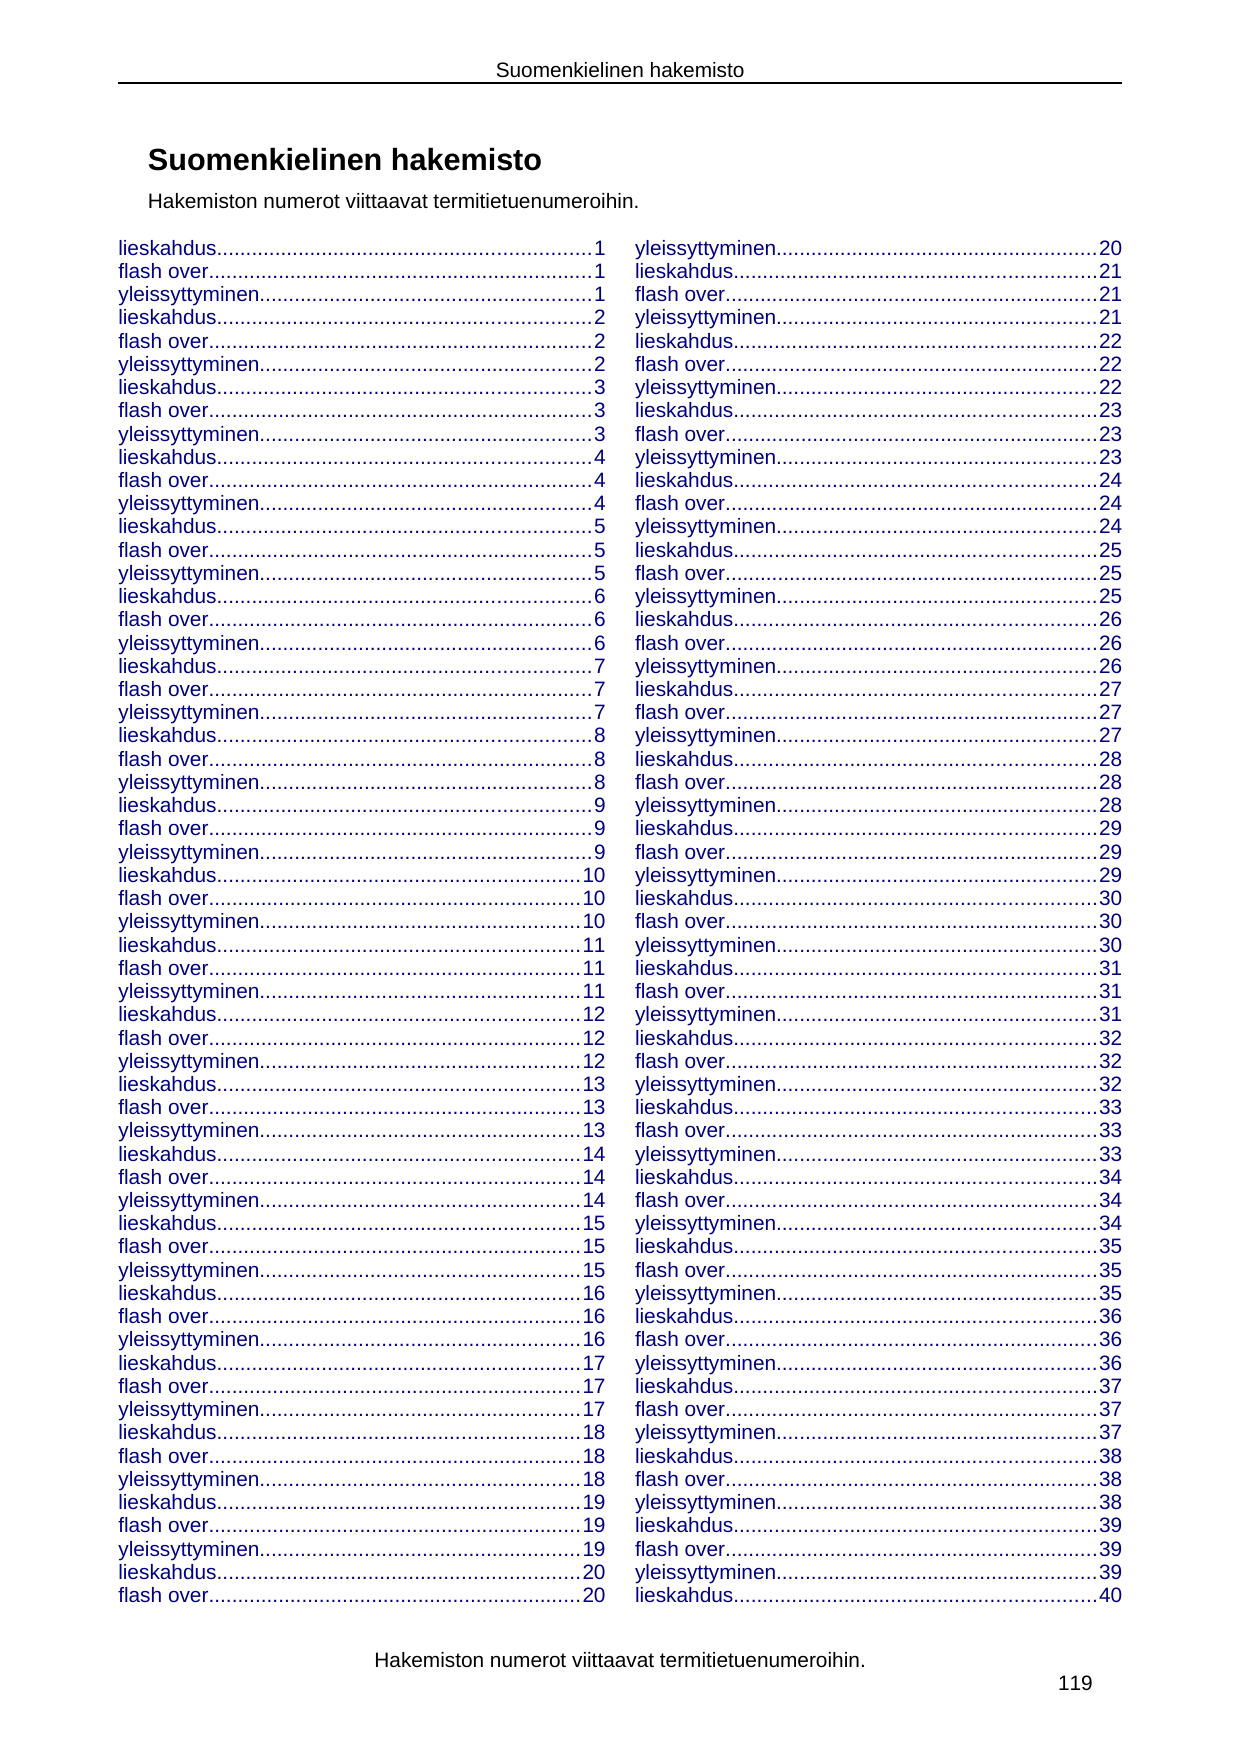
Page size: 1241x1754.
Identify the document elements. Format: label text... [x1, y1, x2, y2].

text flash over 19 [118, 1514, 605, 1537]
text flash over 15 [118, 1235, 605, 1258]
text flash over 32 [635, 1049, 1122, 1072]
text flash over 21 [635, 283, 1122, 306]
text lieskahdus 30 [635, 887, 1122, 910]
text lieskahdus 23 [635, 399, 1122, 422]
text lieskahdus 1 [118, 236, 605, 259]
text lieskahdus 20 [118, 1560, 605, 1583]
text flash over 26 [635, 631, 1122, 654]
text lieskahdus 35 [635, 1235, 1122, 1258]
text flash over 2 [118, 329, 605, 352]
text lieskahdus 31 [635, 956, 1122, 979]
text yleissyttyminen 21 [635, 306, 1122, 329]
text lieskahdus 5 [118, 515, 605, 538]
text yleissyttyminen 7 [118, 701, 605, 724]
text flash over 23 [635, 422, 1122, 445]
text yleissyttyminen 24 [635, 515, 1122, 538]
text yleissyttyminen 14 [118, 1189, 605, 1212]
text flash over 6 [118, 608, 605, 631]
text lieskahdus 28 [635, 747, 1122, 771]
text yleissyttyminen 28 [635, 794, 1122, 817]
text lieskahdus 25 [635, 538, 1122, 561]
text flash over 27 [635, 701, 1122, 724]
text lieskahdus 29 [635, 817, 1122, 840]
text lieskahdus 39 [635, 1514, 1122, 1537]
text flash over 38 [635, 1467, 1122, 1491]
text yleissyttyminen 18 [118, 1467, 605, 1491]
text yleissyttyminen 2 [118, 352, 605, 376]
text flash over 22 [635, 352, 1122, 376]
text yleissyttyminen 20 [635, 236, 1122, 259]
text flash over 11 [118, 956, 605, 979]
text flash over 28 [635, 771, 1122, 794]
text yleissyttyminen 16 [118, 1328, 605, 1351]
text flash over 8 [118, 747, 605, 771]
text flash over 33 [635, 1119, 1122, 1142]
text lieskahdus 32 [635, 1026, 1122, 1049]
subtitle Suomenkielinen hakemisto [148, 143, 1093, 177]
text lieskahdus 34 [635, 1165, 1122, 1189]
text flash over 10 [118, 887, 605, 910]
text yleissyttyminen 1 [118, 283, 605, 306]
text lieskahdus 12 [118, 1003, 605, 1026]
text flash over 3 [118, 399, 605, 422]
text yleissyttyminen 15 [118, 1258, 605, 1282]
text flash over 1 [118, 259, 605, 283]
text yleissyttyminen 39 [635, 1560, 1122, 1583]
text flash over 7 [118, 678, 605, 701]
text yleissyttyminen 5 [118, 561, 605, 585]
text yleissyttyminen 26 [635, 654, 1122, 678]
text lieskahdus 11 [118, 933, 605, 956]
text lieskahdus 3 [118, 376, 605, 399]
text yleissyttyminen 25 [635, 585, 1122, 608]
text flash over 20 [118, 1583, 605, 1607]
text yleissyttyminen 3 [118, 422, 605, 445]
text lieskahdus 8 [118, 724, 605, 747]
text lieskahdus 18 [118, 1421, 605, 1444]
text yleissyttyminen 19 [118, 1537, 605, 1560]
text flash over 37 [635, 1398, 1122, 1421]
text lieskahdus 14 [118, 1142, 605, 1165]
text flash over 18 [118, 1444, 605, 1467]
text lieskahdus 37 [635, 1374, 1122, 1398]
text lieskahdus 13 [118, 1072, 605, 1096]
text yleissyttyminen 8 [118, 771, 605, 794]
text yleissyttyminen 10 [118, 910, 605, 933]
text lieskahdus 24 [635, 468, 1122, 492]
text flash over 17 [118, 1374, 605, 1398]
text yleissyttyminen 17 [118, 1398, 605, 1421]
text yleissyttyminen 30 [635, 933, 1122, 956]
text yleissyttyminen 35 [635, 1282, 1122, 1305]
text flash over 30 [635, 910, 1122, 933]
text yleissyttyminen 9 [118, 840, 605, 863]
text lieskahdus 33 [635, 1096, 1122, 1119]
text yleissyttyminen 34 [635, 1212, 1122, 1235]
text yleissyttyminen 12 [118, 1049, 605, 1072]
text lieskahdus 16 [118, 1282, 605, 1305]
text flash over 39 [635, 1537, 1122, 1560]
text yleissyttyminen 38 [635, 1491, 1122, 1514]
text yleissyttyminen 33 [635, 1142, 1122, 1165]
text flash over 12 [118, 1026, 605, 1049]
text lieskahdus 17 [118, 1351, 605, 1374]
text flash over 25 [635, 561, 1122, 585]
text lieskahdus 7 [118, 654, 605, 678]
text lieskahdus 22 [635, 329, 1122, 352]
text lieskahdus 10 [118, 863, 605, 887]
text lieskahdus 36 [635, 1305, 1122, 1328]
text lieskahdus 4 [118, 445, 605, 468]
text flash over 13 [118, 1096, 605, 1119]
text yleissyttyminen 4 [118, 492, 605, 515]
text lieskahdus 21 [635, 259, 1122, 283]
text lieskahdus 6 [118, 585, 605, 608]
text yleissyttyminen 32 [635, 1072, 1122, 1096]
text flash over 9 [118, 817, 605, 840]
text yleissyttyminen 37 [635, 1421, 1122, 1444]
text yleissyttyminen 22 [635, 376, 1122, 399]
text flash over 5 [118, 538, 605, 561]
text flash over 29 [635, 840, 1122, 863]
text yleissyttyminen 29 [635, 863, 1122, 887]
text yleissyttyminen 31 [635, 1003, 1122, 1026]
text yleissyttyminen 13 [118, 1119, 605, 1142]
text lieskahdus 27 [635, 678, 1122, 701]
text flash over 16 [118, 1305, 605, 1328]
text Hakemiston numerot viittaavat termitietuenumeroihin. [148, 190, 1093, 236]
text yleissyttyminen 27 [635, 724, 1122, 747]
text lieskahdus 38 [635, 1444, 1122, 1467]
text yleissyttyminen 11 [118, 979, 605, 1003]
text lieskahdus 9 [118, 794, 605, 817]
text flash over 14 [118, 1165, 605, 1189]
text flash over 35 [635, 1258, 1122, 1282]
text yleissyttyminen 23 [635, 445, 1122, 468]
text yleissyttyminen 6 [118, 631, 605, 654]
text lieskahdus 40 [635, 1583, 1122, 1607]
text flash over 24 [635, 492, 1122, 515]
text flash over 36 [635, 1328, 1122, 1351]
text flash over 34 [635, 1189, 1122, 1212]
text lieskahdus 19 [118, 1491, 605, 1514]
text lieskahdus 26 [635, 608, 1122, 631]
text yleissyttyminen 36 [635, 1351, 1122, 1374]
text flash over 4 [118, 468, 605, 492]
text lieskahdus 2 [118, 306, 605, 329]
text lieskahdus 15 [118, 1212, 605, 1235]
text flash over 31 [635, 979, 1122, 1003]
